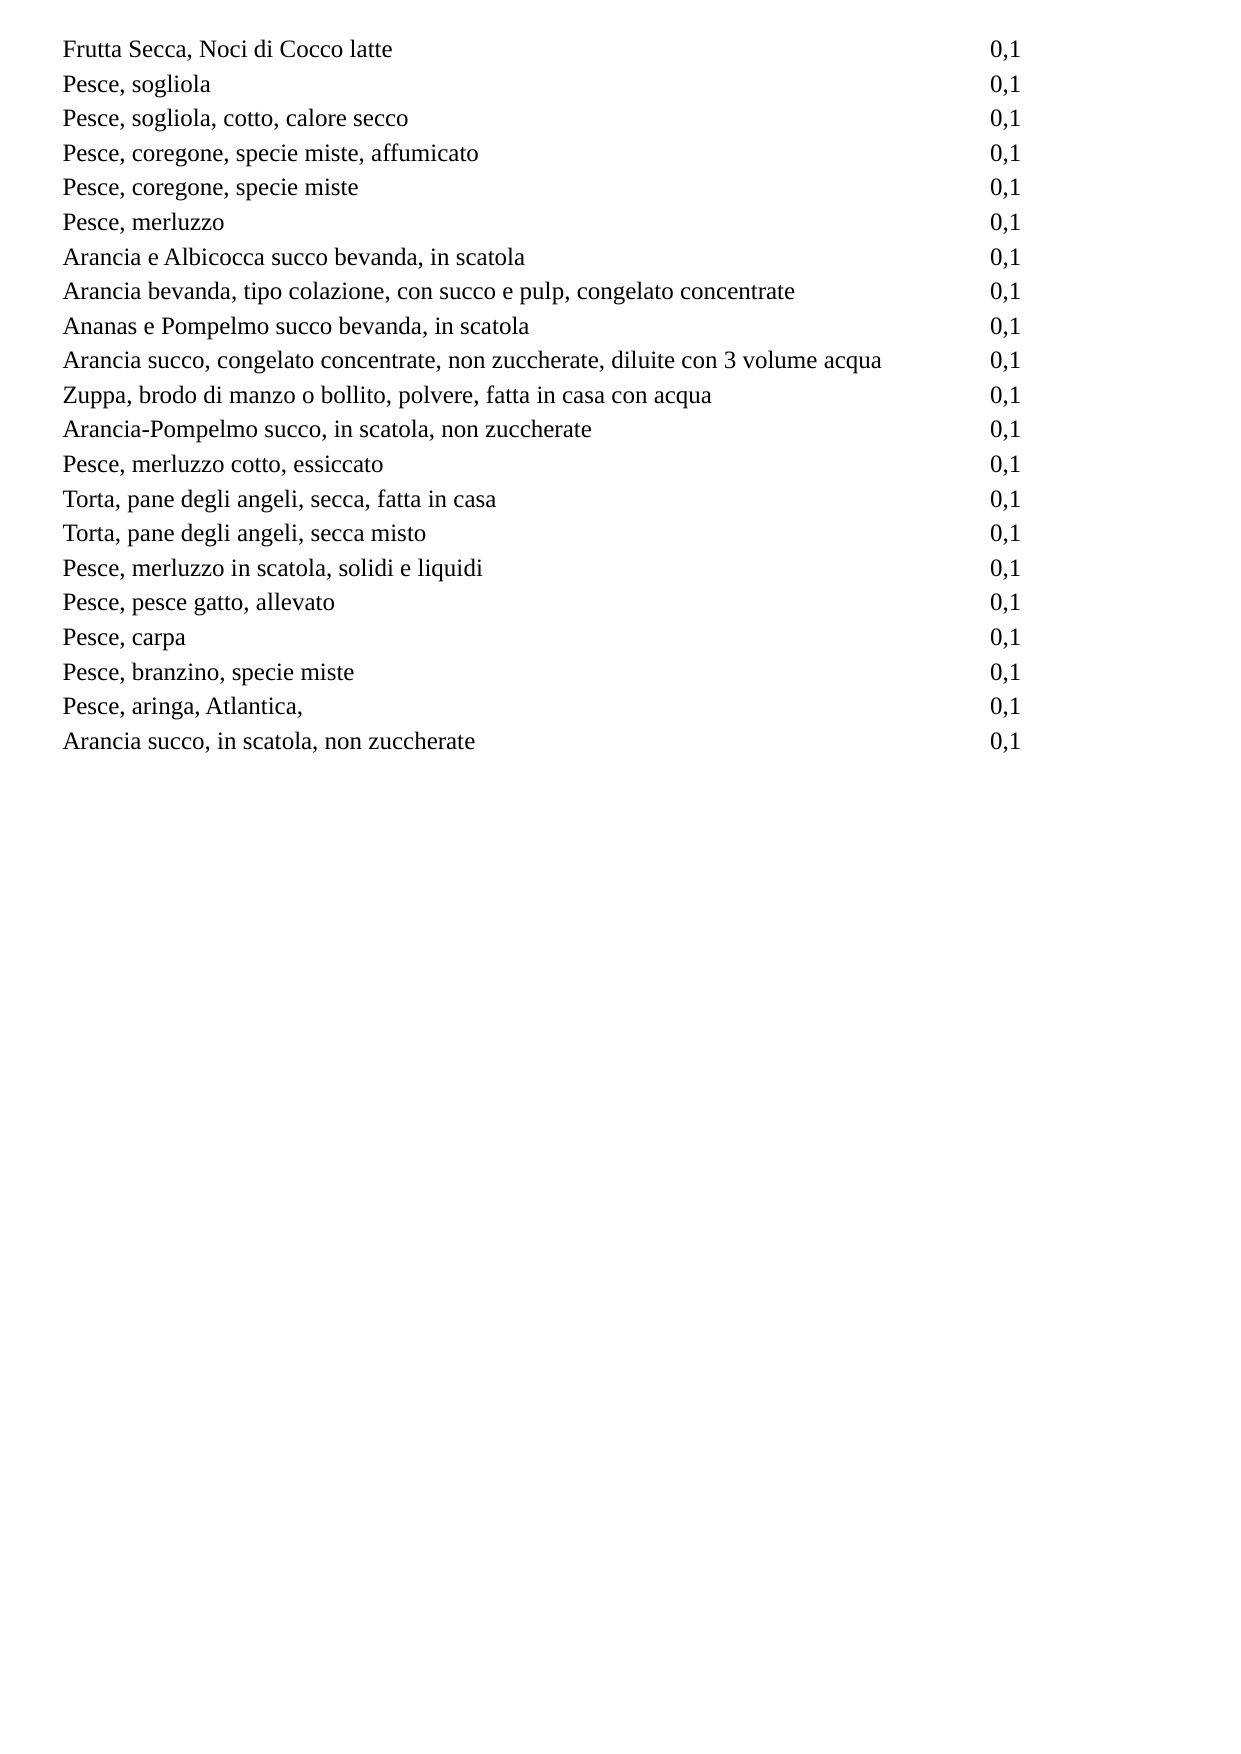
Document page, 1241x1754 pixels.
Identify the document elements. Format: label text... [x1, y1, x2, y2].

table_cell 0,1 [987, 654, 1063, 688]
table_cell Pesce, aringa, Atlantica, [59, 688, 987, 723]
table_cell Pesce, coregone, specie miste [59, 170, 987, 204]
table_cell 0,1 [987, 481, 1063, 515]
table_cell 0,1 [987, 135, 1063, 169]
table_cell Arancia succo, in scatola, non zuccherate [59, 723, 987, 757]
table_cell Ananas e Pompelmo succo bevanda, in scatola [59, 308, 987, 342]
table_cell Zuppa, brodo di manzo o bollito, polvere, fatta in casa con acqua [59, 377, 987, 412]
table_cell 0,1 [987, 308, 1063, 342]
table_cell 0,1 [987, 273, 1063, 308]
table_cell Frutta Secca, Noci di Cocco latte [59, 31, 987, 66]
table_cell 0,1 [987, 204, 1063, 239]
table_cell Pesce, pesce gatto, allevato [59, 585, 987, 619]
table_cell 0,1 [987, 377, 1063, 412]
table_cell Arancia succo, congelato concentrate, non zuccherate, diluite con 3 volume acqua [59, 343, 987, 377]
table_cell Pesce, coregone, specie miste, affumicato [59, 135, 987, 169]
table_cell Torta, pane degli angeli, secca, fatta in casa [59, 481, 987, 515]
table_cell 0,1 [987, 31, 1063, 66]
table_cell Arancia-Pompelmo succo, in scatola, non zuccherate [59, 412, 987, 446]
table_cell Pesce, sogliola [59, 66, 987, 100]
table_cell Arancia bevanda, tipo colazione, con succo e pulp, congelato concentrate [59, 273, 987, 308]
table_cell 0,1 [987, 446, 1063, 481]
table_cell Pesce, merluzzo [59, 204, 987, 239]
table_cell 0,1 [987, 723, 1063, 757]
table_cell Pesce, merluzzo cotto, essiccato [59, 446, 987, 481]
table_cell 0,1 [987, 100, 1063, 135]
table_cell 0,1 [987, 585, 1063, 619]
table_cell Pesce, branzino, specie miste [59, 654, 987, 688]
table_cell Pesce, carpa [59, 619, 987, 654]
table_cell 0,1 [987, 170, 1063, 204]
table_cell 0,1 [987, 239, 1063, 273]
table_cell Pesce, merluzzo in scatola, solidi e liquidi [59, 550, 987, 584]
table_cell 0,1 [987, 343, 1063, 377]
table_cell 0,1 [987, 515, 1063, 550]
table_cell 0,1 [987, 619, 1063, 654]
table_cell 0,1 [987, 66, 1063, 100]
table_cell 0,1 [987, 688, 1063, 723]
table_cell Pesce, sogliola, cotto, calore secco [59, 100, 987, 135]
table_cell Torta, pane degli angeli, secca misto [59, 515, 987, 550]
table_cell 0,1 [987, 550, 1063, 584]
table_cell 0,1 [987, 412, 1063, 446]
table_cell Arancia e Albicocca succo bevanda, in scatola [59, 239, 987, 273]
